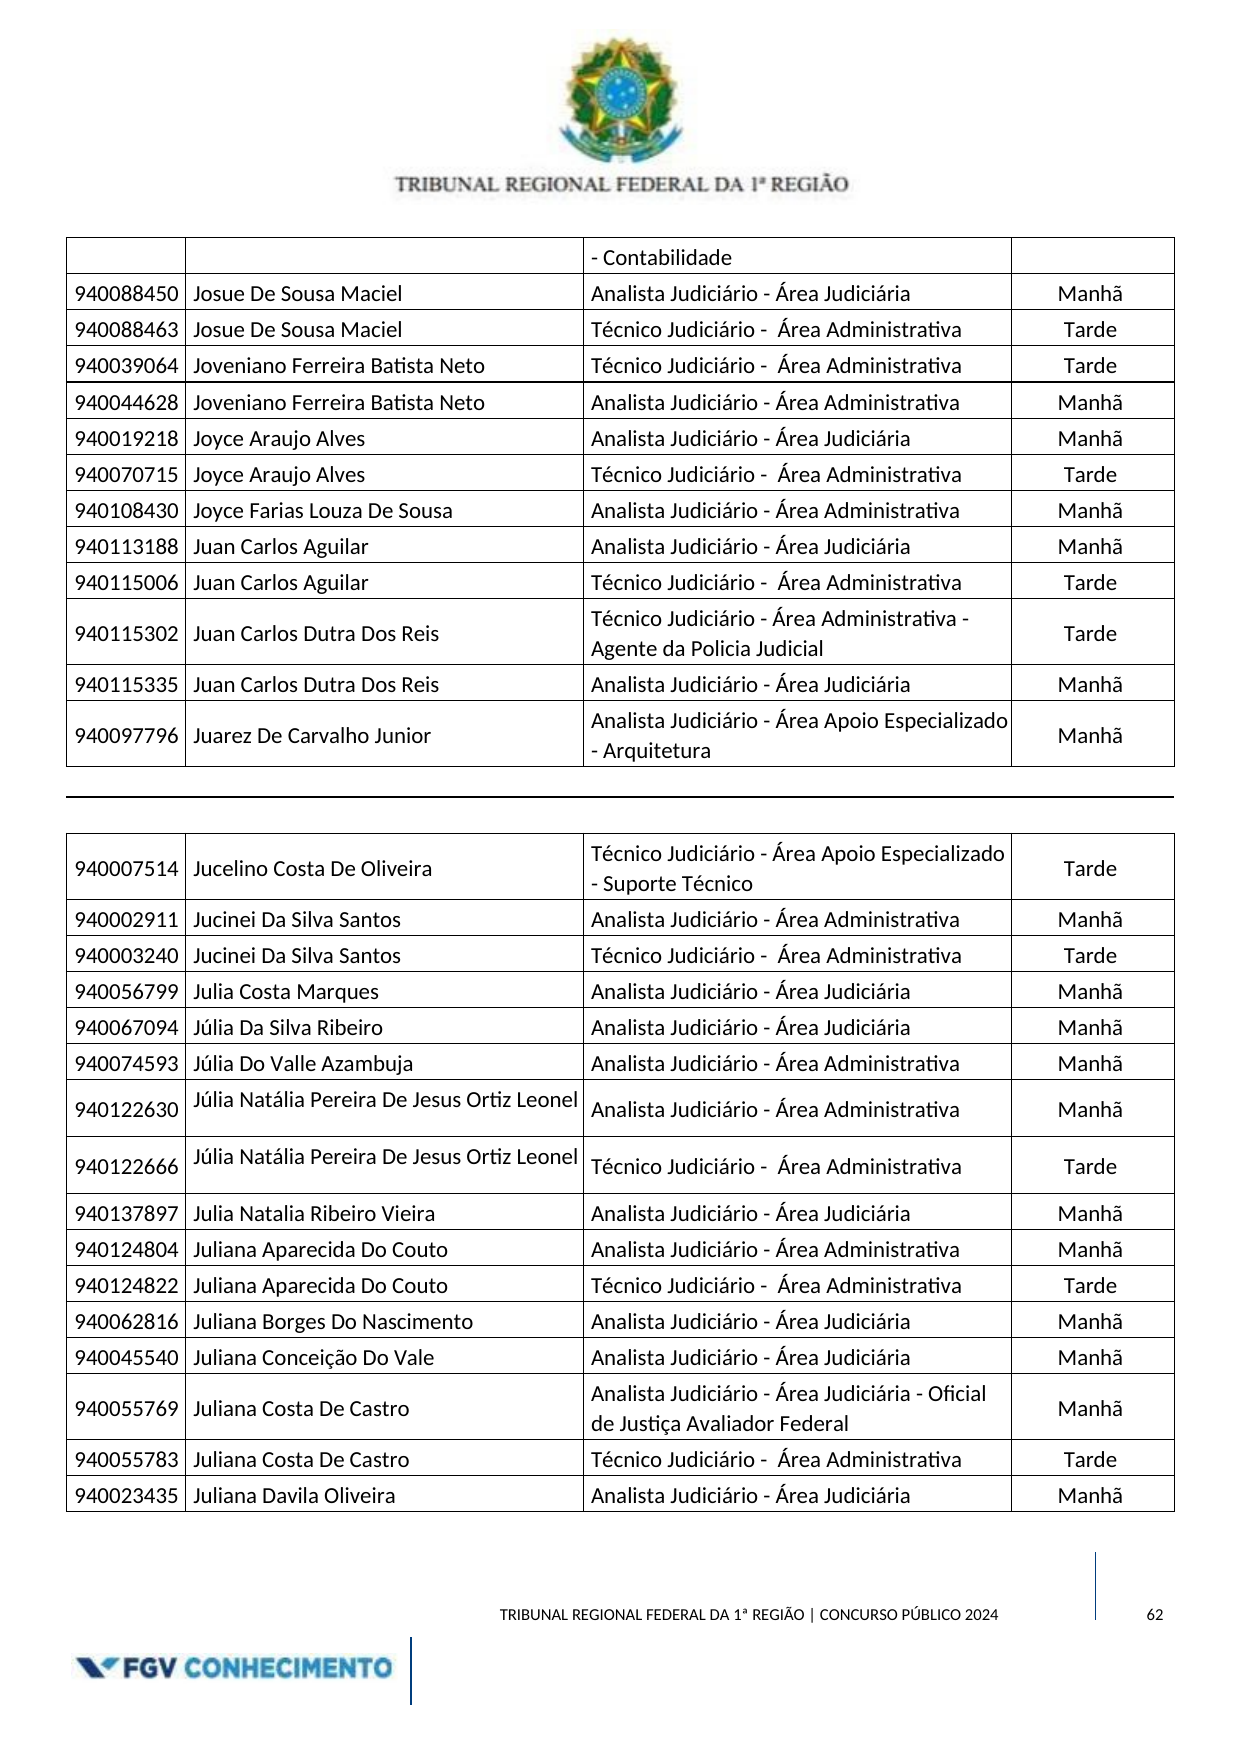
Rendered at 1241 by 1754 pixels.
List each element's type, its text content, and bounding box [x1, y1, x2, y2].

table_cell 940056799 [67, 972, 185, 1007]
table_cell [1012, 238, 1174, 273]
table_cell Juliana Davila Oliveira [186, 1476, 583, 1511]
table_cell Analista Judiciário - Área Administrativa [584, 1230, 1011, 1265]
table_cell 940002911 [67, 900, 185, 934]
table_cell Juan Carlos Aguilar [186, 563, 583, 598]
table_cell Júlia Natália Pereira De Jesus Ortiz Leonel [186, 1080, 583, 1136]
table_cell 940124822 [67, 1266, 185, 1301]
table_cell 940003240 [67, 936, 185, 971]
table_cell Juliana Aparecida Do Couto [186, 1266, 583, 1301]
table_cell Juliana Borges Do Nascimento [186, 1302, 583, 1337]
table_cell Joveniano Ferreira Batista Neto [186, 346, 583, 381]
table_cell Tarde [1012, 599, 1174, 663]
table_cell 940122666 [67, 1137, 185, 1193]
table_cell Manhã [1012, 274, 1174, 309]
table_cell Tarde [1012, 1440, 1174, 1475]
table_cell 940045540 [67, 1338, 185, 1373]
table_cell Analista Judiciário - Área Judiciária [584, 419, 1011, 453]
table_header Nome [186, 798, 583, 832]
table_cell Manhã [1012, 1194, 1174, 1229]
table_cell Manhã [1012, 1080, 1174, 1136]
table_cell Analista Judiciário - Área Judiciária [584, 1194, 1011, 1229]
table_cell Tarde [1012, 1137, 1174, 1193]
table_cell Manhã [1012, 1338, 1174, 1373]
table_cell 940097796 [67, 701, 185, 766]
table_cell Jucinei Da Silva Santos [186, 936, 583, 971]
table_cell 940115302 [67, 599, 185, 663]
table_cell 940137897 [67, 1194, 185, 1229]
table_cell Analista Judiciário - Área Judiciária [584, 1338, 1011, 1373]
table_cell Manhã [1012, 419, 1174, 453]
table_cell Manhã [1012, 491, 1174, 526]
table_cell Analista Judiciário - Área Administrativa [584, 491, 1011, 526]
table_cell Tarde [1012, 936, 1174, 971]
table_cell 940062816 [67, 1302, 185, 1337]
table_cell Analista Judiciário - Área Judiciária - Oficial de Justiça Avaliador Federal [584, 1374, 1011, 1439]
table_cell 940115335 [67, 665, 185, 699]
table_cell Técnico Judiciário - Área Administrativa [584, 1137, 1011, 1193]
table_cell Tarde [1012, 563, 1174, 598]
table_cell Juliana Aparecida Do Couto [186, 1230, 583, 1265]
table_cell Julia Costa Marques [186, 972, 583, 1007]
table_cell 940067094 [67, 1008, 185, 1043]
table_cell Júlia Do Valle Azambuja [186, 1044, 583, 1079]
table_cell Juliana Costa De Castro [186, 1440, 583, 1475]
table_cell Juan Carlos Dutra Dos Reis [186, 665, 583, 699]
table_cell Manhã [1012, 1374, 1174, 1439]
table_header Cargo [584, 798, 1012, 832]
table_cell 940113188 [67, 527, 185, 562]
table_cell Técnico Judiciário - Área Administrativa [584, 455, 1011, 489]
table_cell Manhã [1012, 900, 1174, 934]
table_cell Jucinei Da Silva Santos [186, 900, 583, 934]
table_cell Josue De Sousa Maciel [186, 274, 583, 309]
table_cell Técnico Judiciário - Área Administrativa [584, 346, 1011, 381]
table_cell Analista Judiciário - Área Administrativa [584, 900, 1011, 934]
table_cell 940115006 [67, 563, 185, 598]
table_cell Analista Judiciário - Área Judiciária [584, 274, 1011, 309]
table_cell 940108430 [67, 491, 185, 526]
table_cell 940055769 [67, 1374, 185, 1439]
table_cell 940044628 [67, 383, 185, 417]
table_cell 940039064 [67, 346, 185, 381]
table_cell Técnico Judiciário - Área Administrativa [584, 563, 1011, 598]
table_cell Técnico Judiciário - Área Administrativa [584, 1266, 1011, 1301]
table_cell Júlia Da Silva Ribeiro [186, 1008, 583, 1043]
table_cell Técnico Judiciário - Área Administrativa [584, 936, 1011, 971]
table_cell Analista Judiciário - Área Administrativa [584, 1080, 1011, 1136]
table_cell Juliana Costa De Castro [186, 1374, 583, 1439]
table_cell Juan Carlos Aguilar [186, 527, 583, 562]
table_cell Analista Judiciário - Área Judiciária [584, 665, 1011, 699]
table_cell Manhã [1012, 527, 1174, 562]
table_cell Tarde [1012, 834, 1174, 898]
table_cell Manhã [1012, 1008, 1174, 1043]
table_cell 940124804 [67, 1230, 185, 1265]
table_cell Analista Judiciário - Área Judiciária [584, 1008, 1011, 1043]
table_cell Analista Judiciário - Área Judiciária [584, 972, 1011, 1007]
table_cell Analista Judiciário - Área Judiciária [584, 527, 1011, 562]
table_cell Juarez De Carvalho Junior [186, 701, 583, 766]
table_cell Técnico Judiciário - Área Administrativa [584, 1440, 1011, 1475]
table_cell [186, 238, 583, 273]
table_cell Júlia Natália Pereira De Jesus Ortiz Leonel [186, 1137, 583, 1193]
table_cell 940088450 [67, 274, 185, 309]
table_cell 940007514 [67, 834, 185, 898]
table_cell Analista Judiciário - Área Judiciária [584, 1476, 1011, 1511]
table_cell Josue De Sousa Maciel [186, 310, 583, 345]
table_cell Manhã [1012, 701, 1174, 766]
table_cell Juliana Conceição Do Vale [186, 1338, 583, 1373]
table_header Inscrição [66, 798, 186, 832]
table_cell Manhã [1012, 665, 1174, 699]
table_cell 940019218 [67, 419, 185, 453]
table_cell Juan Carlos Dutra Dos Reis [186, 599, 583, 663]
table_cell Técnico Judiciário - Área Administrativa [584, 310, 1011, 345]
table_cell 940070715 [67, 455, 185, 489]
table_cell Tarde [1012, 310, 1174, 345]
table_cell Tarde [1012, 455, 1174, 489]
table_cell Julia Natalia Ribeiro Vieira [186, 1194, 583, 1229]
table_cell 940122630 [67, 1080, 185, 1136]
table_cell Joyce Araujo Alves [186, 455, 583, 489]
table_cell Técnico Judiciário - Área Apoio Especializado - Suporte Técnico [584, 834, 1011, 898]
table_cell Joyce Farias Louza De Sousa [186, 491, 583, 526]
table_cell Joyce Araujo Alves [186, 419, 583, 453]
table_cell 940023435 [67, 1476, 185, 1511]
table_cell Tarde [1012, 346, 1174, 381]
table_cell Manhã [1012, 972, 1174, 1007]
table_cell Manhã [1012, 1230, 1174, 1265]
table_cell Jucelino Costa De Oliveira [186, 834, 583, 898]
table_cell Analista Judiciário - Área Administrativa [584, 383, 1011, 417]
table_cell [67, 238, 185, 273]
table_cell Técnico Judiciário - Área Administrativa - Agente da Policia Judicial [584, 599, 1011, 663]
table_cell Joveniano Ferreira Batista Neto [186, 383, 583, 417]
table_cell Analista Judiciário - Área Apoio Especializado - Arquitetura [584, 701, 1011, 766]
table_cell Manhã [1012, 1476, 1174, 1511]
table_cell 940055783 [67, 1440, 185, 1475]
table_cell Manhã [1012, 1044, 1174, 1079]
table_cell Analista Judiciário - Área Administrativa [584, 1044, 1011, 1079]
table_cell Analista Judiciário - Área Judiciária [584, 1302, 1011, 1337]
table_cell Manhã [1012, 1302, 1174, 1337]
table_cell Tarde [1012, 1266, 1174, 1301]
table_cell - Contabilidade [584, 238, 1011, 273]
table_cell 940074593 [67, 1044, 185, 1079]
table_cell Manhã [1012, 383, 1174, 417]
table_cell 940088463 [67, 310, 185, 345]
table_header Turno de Prova [1012, 798, 1174, 832]
